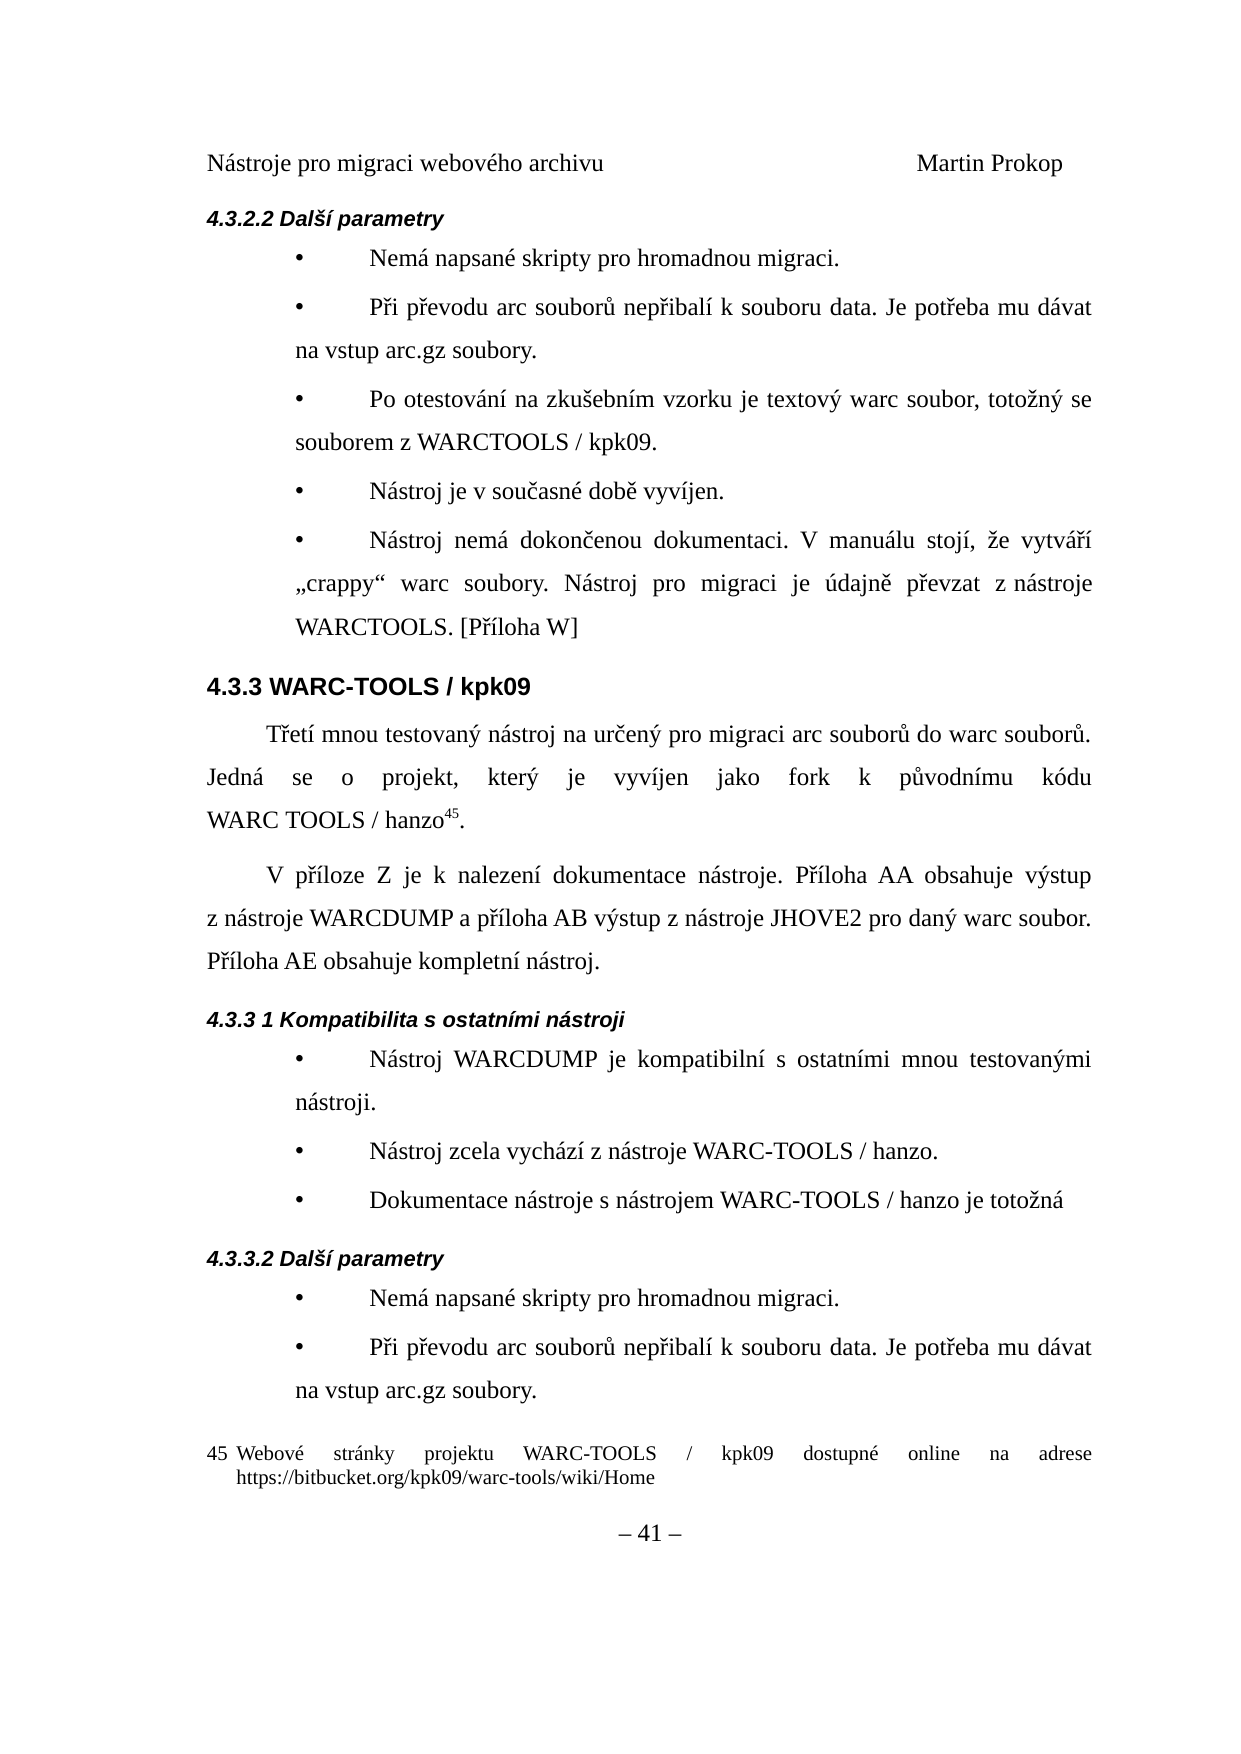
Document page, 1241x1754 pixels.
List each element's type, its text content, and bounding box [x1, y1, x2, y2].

list Při převodu arc souborů nepřibalí k souboru data. Je potřeba mu dávat na vstup arc.gz soubory. [295, 1332, 1093, 1404]
list Dokumentace nástroje s nástrojem WARC-TOOLS / hanzo je totožná [295, 1185, 1093, 1214]
subtitle 4.3.2.2 Další parametry [207, 206, 1093, 231]
text V příloze Z je k nalezení dokumentace nástroje. Příloha AA obsahuje výstup z nástroje WARCDUMP a příloha AB výstup z nástroje JHOVE2 pro daný warc soubor. Příloha AE obsahuje kompletní nástroj. [207, 860, 1093, 975]
subtitle 4.3.3 1 Kompatibilita s ostatními nástroji [207, 1007, 1093, 1032]
text Třetí mnou testovaný nástroj na určený pro migraci arc souborů do warc souborů. Jedná se o projekt, který je vyvíjen jako fork k původnímu kódu WARC TOOLS / hanzo. [207, 719, 1093, 834]
list Nástroj zcela vychází z nástroje WARC-TOOLS / hanzo. [295, 1136, 1093, 1165]
list Při převodu arc souborů nepřibalí k souboru data. Je potřeba mu dávat na vstup arc.gz soubory. [295, 292, 1093, 364]
list Nemá napsané skripty pro hromadnou migraci. [295, 1283, 1093, 1312]
subtitle 4.3.3.2 Další parametry [207, 1246, 1093, 1271]
text Webové stránky projektu WARC-TOOLS / kpk09 dostupné online na adrese https://bitbucket.org/kpk09/warc-tools/wiki/Home [207, 1441, 1093, 1489]
list Nástroj je v současné době vyvíjen. [295, 476, 1093, 505]
list Nemá napsané skripty pro hromadnou migraci. [295, 243, 1093, 272]
subtitle 4.3.3 WARC-TOOLS / kpk09 [207, 672, 1093, 701]
list Nástroj WARCDUMP je kompatibilní s ostatními mnou testovanými nástroji. [295, 1044, 1093, 1116]
list Po otestování na zkušebním vzorku je textový warc soubor, totožný se souborem z WARCTOOLS / kpk09. [295, 384, 1093, 456]
list Nástroj nemá dokončenou dokumentaci. V manuálu stojí, že vytváří „crappy“ warc soubory. Nástroj pro migraci je údajně převzat z nástroje WARCTOOLS. [Příloha W] [295, 525, 1093, 640]
